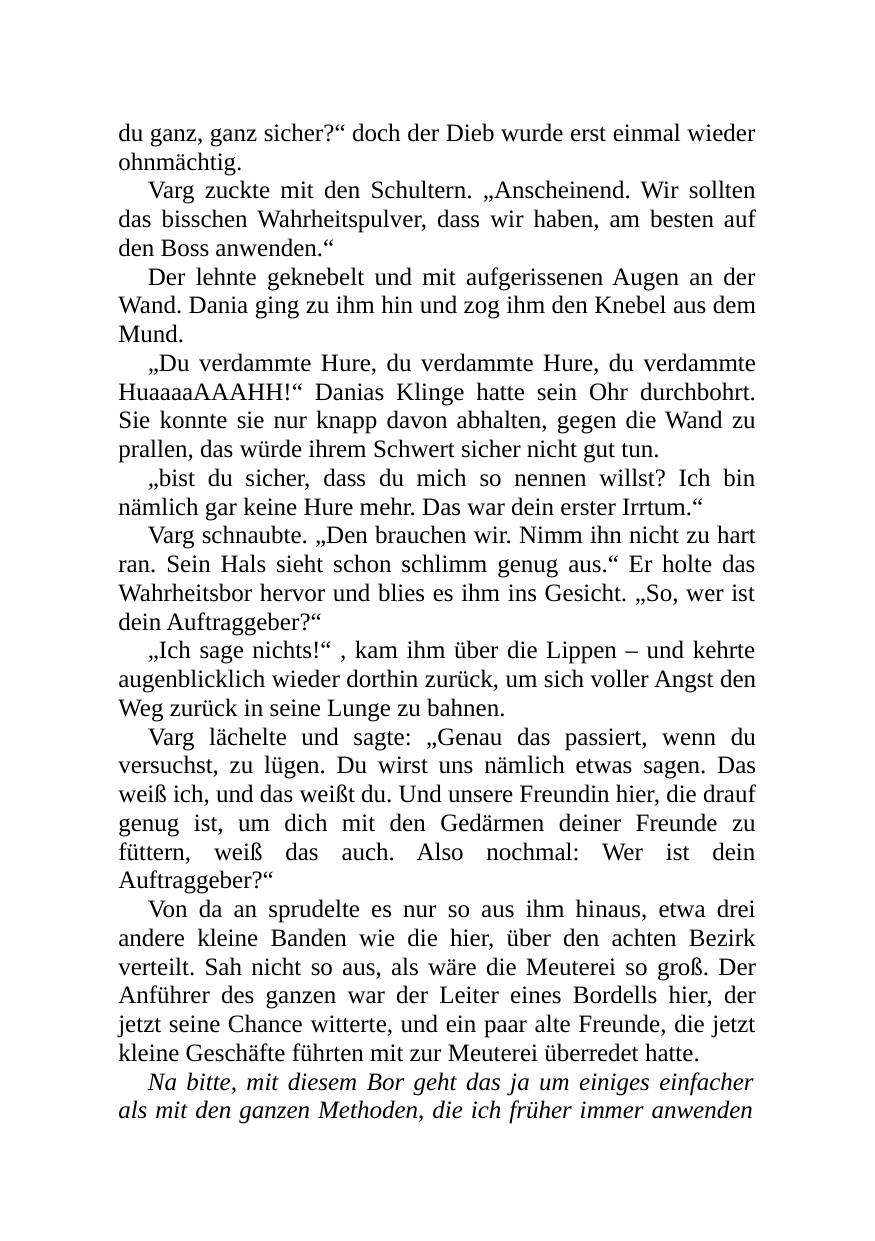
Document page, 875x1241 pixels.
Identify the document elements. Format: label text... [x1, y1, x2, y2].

text Varg schnaubte. „Den brauchen wir. Nimm ihn nicht zu hart ran. Sein Hals sieht schon schlimm genug aus.“ Er holte das Wahrheitsbor hervor und blies es ihm ins Gesicht. „So, wer ist dein Auftraggeber?“ [118, 521, 756, 636]
text „bist du sicher, dass du mich so nennen willst? Ich bin nämlich gar keine Hure mehr. Das war dein erster Irrtum.“ [118, 463, 756, 521]
text Varg lächelte und sagte: „Genau das passiert, wenn du versuchst, zu lügen. Du wirst uns nämlich etwas sagen. Das weiß ich, und das weißt du. Und unsere Freundin hier, die drauf genug ist, um dich mit den Gedärmen deiner Freunde zu füttern, weiß das auch. Also nochmal: Wer ist dein Auftraggeber?“ [118, 722, 756, 894]
text Na bitte, mit diesem Bor geht das ja um einiges einfacher als mit den ganzen Methoden, die ich früher immer anwenden [118, 1067, 756, 1124]
text Von da an sprudelte es nur so aus ihm hinaus, etwa drei andere kleine Banden wie die hier, über den achten Bezirk verteilt. Sah nicht so aus, als wäre die Meuterei so groß. Der Anführer des ganzen war der Leiter eines Bordells hier, der jetzt seine Chance witterte, und ein paar alte Freunde, die jetzt kleine Geschäfte führten mit zur Meuterei überredet hatte. [118, 894, 756, 1067]
text Der lehnte geknebelt und mit aufgerissenen Augen an der Wand. Dania ging zu ihm hin und zog ihm den Knebel aus dem Mund. [118, 262, 756, 348]
text „Ich sage nichts!“ , kam ihm über die Lippen – und kehrte augenblicklich wieder dorthin zurück, um sich voller Angst den Weg zurück in seine Lunge zu bahnen. [118, 636, 756, 722]
text du ganz, ganz sicher?“ doch der Dieb wurde erst einmal wieder ohnmächtig. [118, 118, 756, 176]
text Varg zuckte mit den Schultern. „Anscheinend. Wir sollten das bisschen Wahrheitspulver, dass wir haben, am besten auf den Boss anwenden.“ [118, 176, 756, 262]
text „Du verdammte Hure, du verdammte Hure, du verdammte HuaaaaAAAHH!“ Danias Klinge hatte sein Ohr durchbohrt. Sie konnte sie nur knapp davon abhalten, gegen die Wand zu prallen, das würde ihrem Schwert sicher nicht gut tun. [118, 348, 756, 463]
